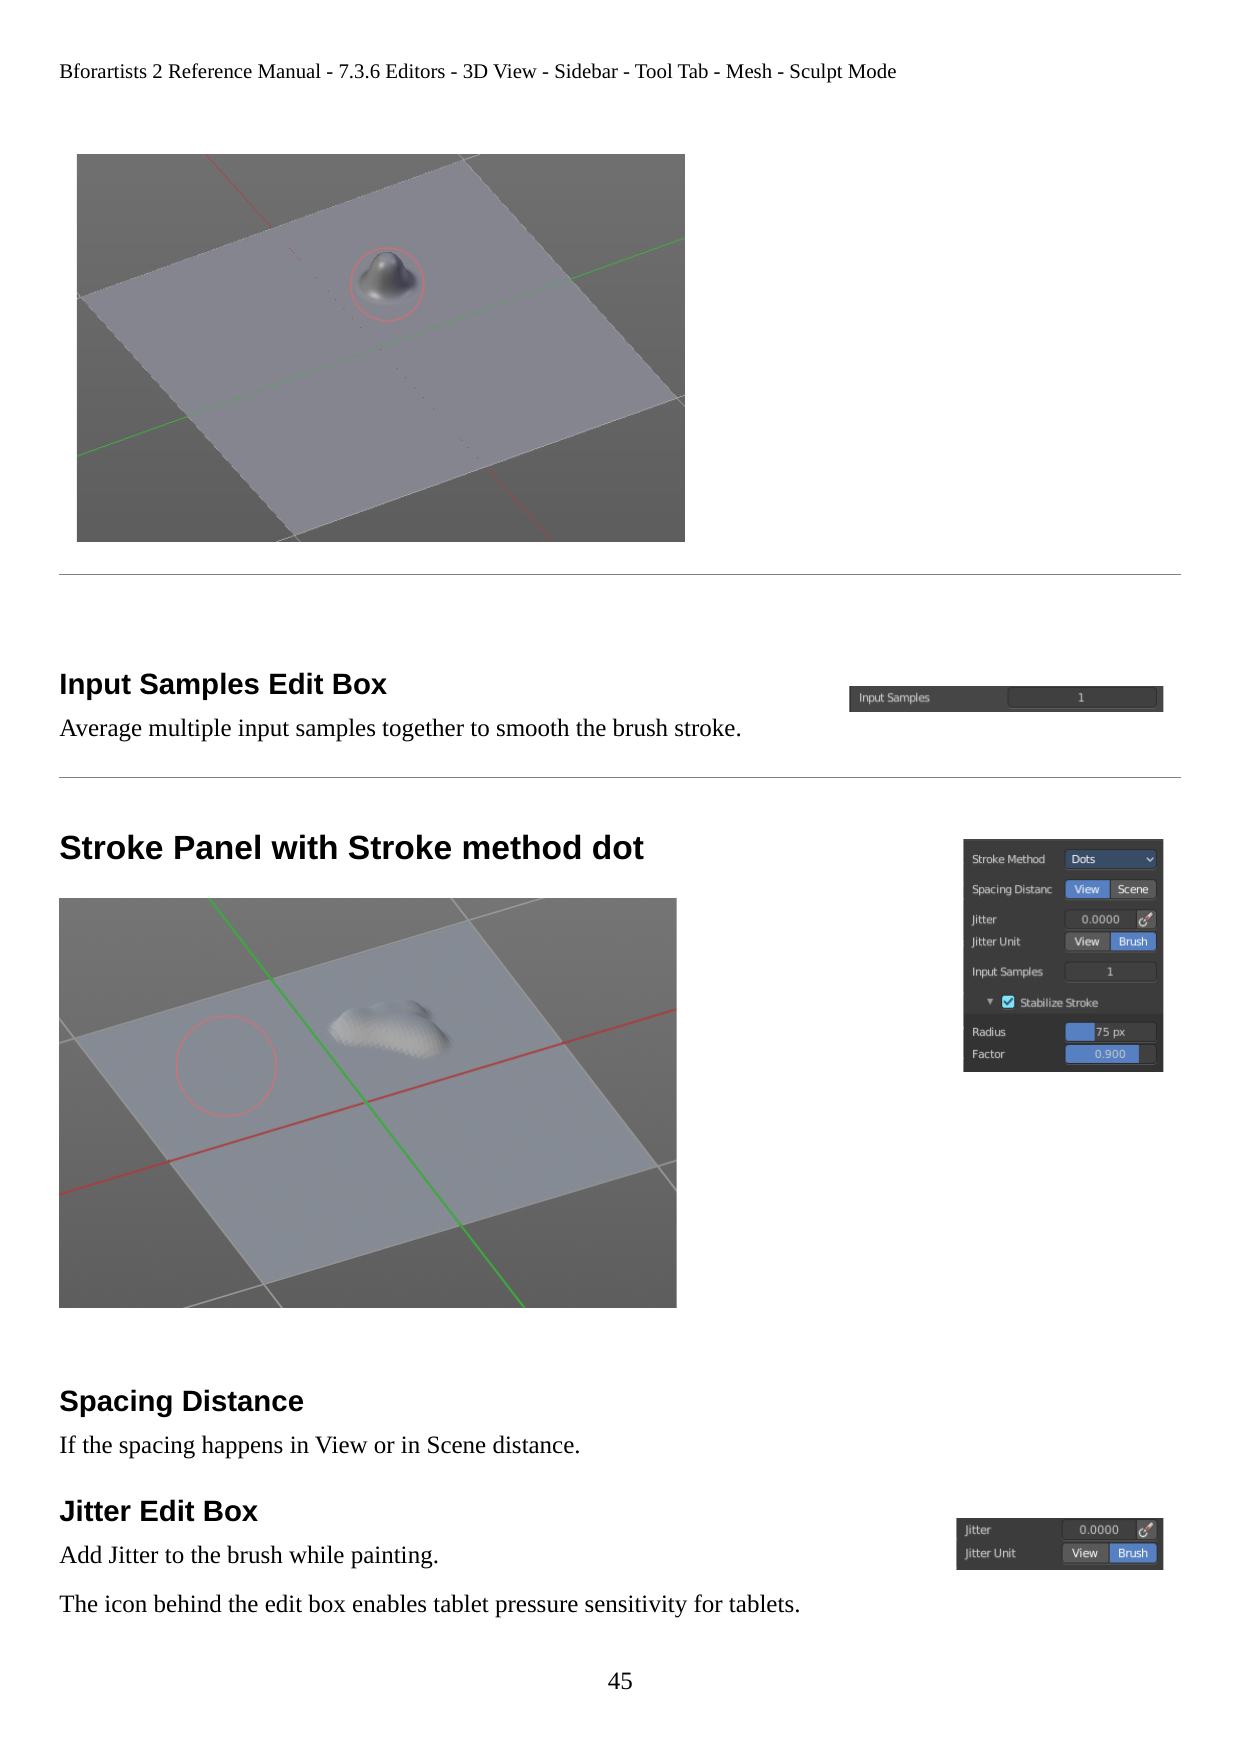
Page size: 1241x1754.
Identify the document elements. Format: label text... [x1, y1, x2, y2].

subtitle Jitter Edit Box [59, 1494, 1181, 1528]
picture [849, 686, 1164, 712]
subtitle Input Samples Edit Box [59, 667, 1181, 701]
picture [59, 898, 677, 1308]
picture [76, 154, 685, 542]
picture [963, 839, 1164, 1072]
subtitle Stroke Panel with Stroke method dot [59, 828, 1181, 866]
text Add Jitter to the brush while painting. [59, 1540, 956, 1569]
text If the spacing happens in View or in Scene distance. [59, 1430, 1181, 1459]
picture [956, 1518, 1164, 1570]
subtitle Spacing Distance [59, 1384, 1181, 1418]
text Average multiple input samples together to smooth the brush stroke. [59, 713, 1181, 742]
text The icon behind the edit box enables tablet pressure sensitivity for tablets. [59, 1589, 1181, 1618]
